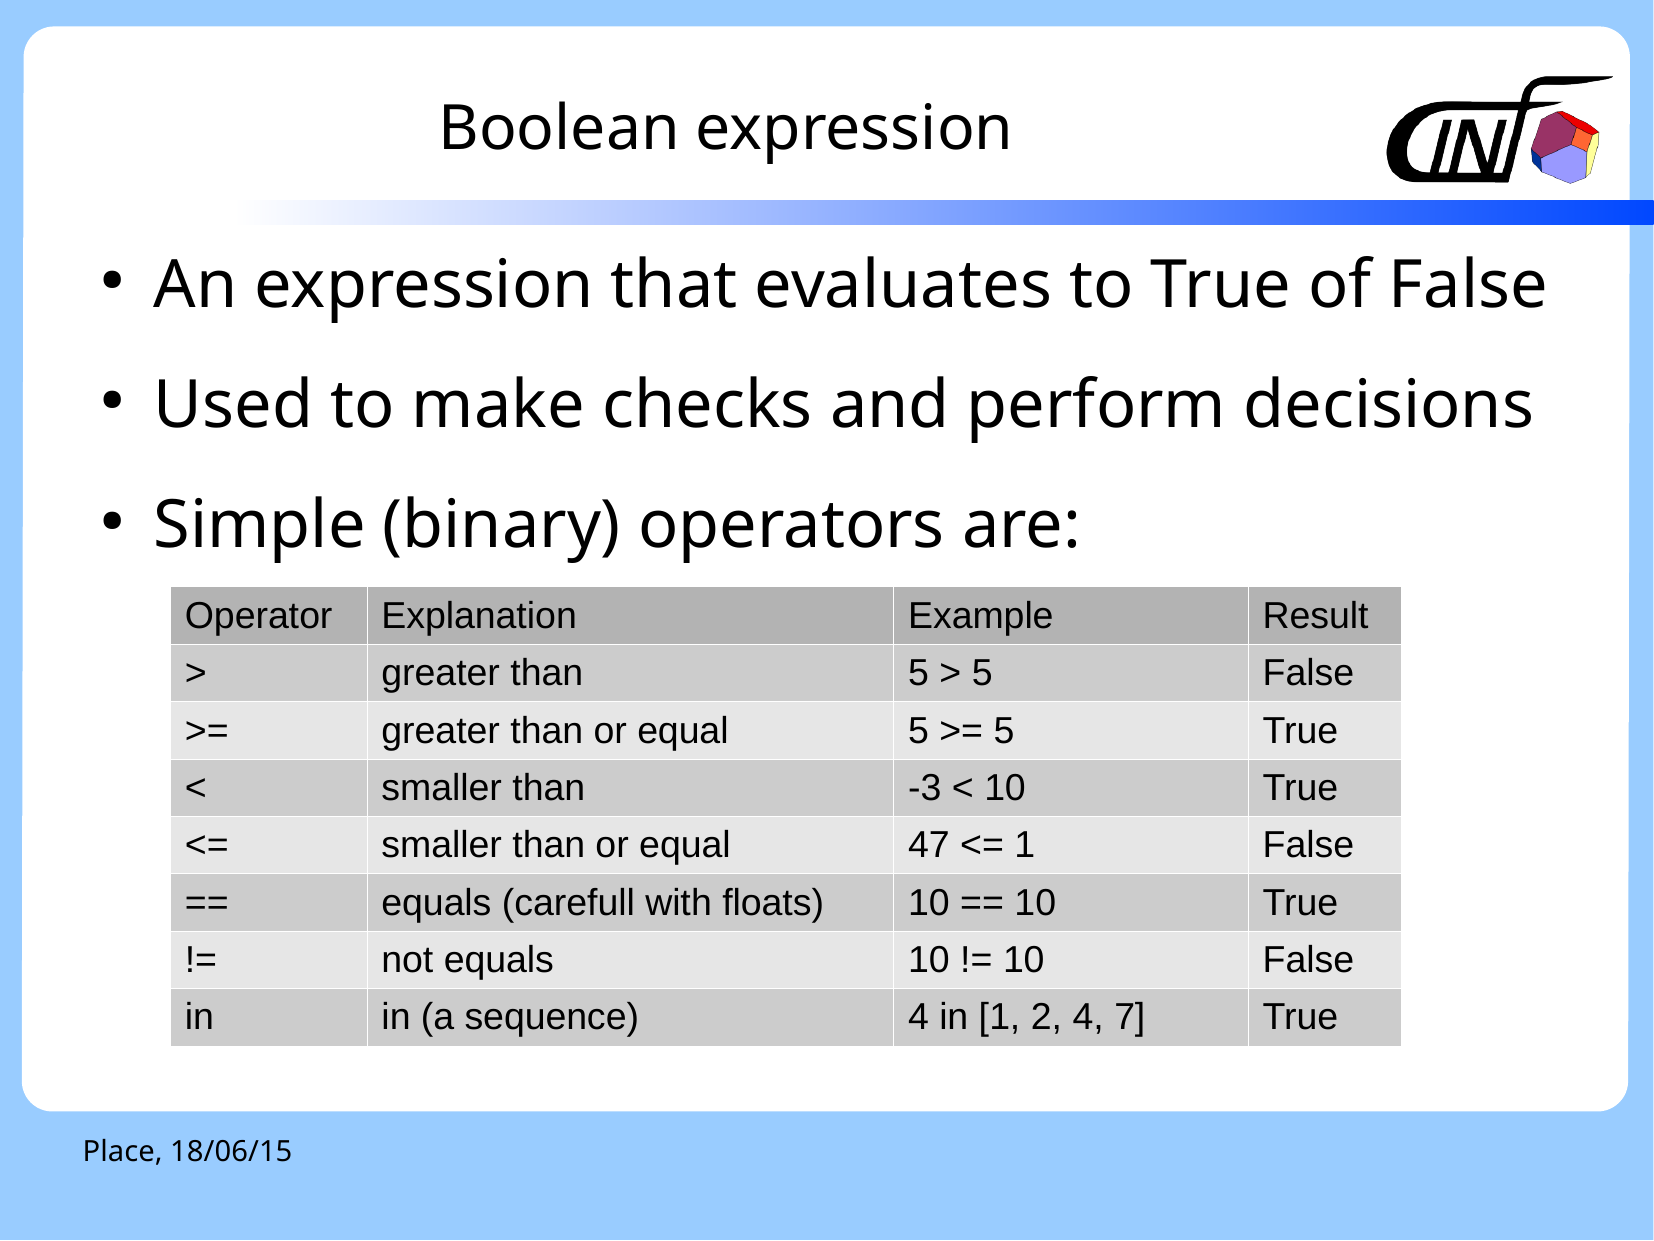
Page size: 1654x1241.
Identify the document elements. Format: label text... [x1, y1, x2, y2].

table_cell False [1249, 932, 1401, 988]
table_cell 5 >= 5 [894, 702, 1248, 759]
table_cell in [171, 989, 367, 1046]
table_cell >= [171, 702, 367, 759]
table_cell True [1249, 760, 1401, 816]
table_header B [956, 201, 961, 224]
table_cell 47 <= 1 [894, 817, 1248, 873]
table_header Operator [171, 587, 367, 644]
table_cell False [1249, 817, 1401, 873]
list An expression that evaluates to True of False Used to make checks and perform decisions Simple (binary) operators are: [82, 236, 1583, 1055]
table_header Example [894, 587, 1248, 644]
table_cell == [171, 874, 367, 931]
table_cell smaller than or equal [368, 817, 893, 873]
table_cell in (a sequence) [368, 989, 893, 1046]
table_cell < [171, 760, 367, 816]
table_header Result [1249, 587, 1401, 644]
table_cell -3 < 10 [894, 760, 1248, 816]
table_cell 10 == 10 [894, 874, 1248, 931]
picture [1386, 76, 1613, 184]
table_cell <= [171, 817, 367, 873]
title Boolean expression [82, 49, 1371, 201]
table_cell True [1249, 989, 1401, 1046]
table_cell equals (carefull with floats) [368, 874, 893, 931]
table_cell 4 in [1, 2, 4, 7] [894, 989, 1248, 1046]
table_cell not equals [368, 932, 893, 988]
table_cell > [171, 645, 367, 701]
table_cell False [1249, 645, 1401, 701]
table_cell 5 > 5 [894, 645, 1248, 701]
table_cell 10 != 10 [894, 932, 1248, 988]
table_cell smaller than [368, 760, 893, 816]
table_cell != [171, 932, 367, 988]
table_cell True [1249, 702, 1401, 759]
table_header Explanation [368, 587, 893, 644]
table_cell True [1249, 874, 1401, 931]
table_cell greater than [368, 645, 893, 701]
table_cell greater than or equal [368, 702, 893, 759]
